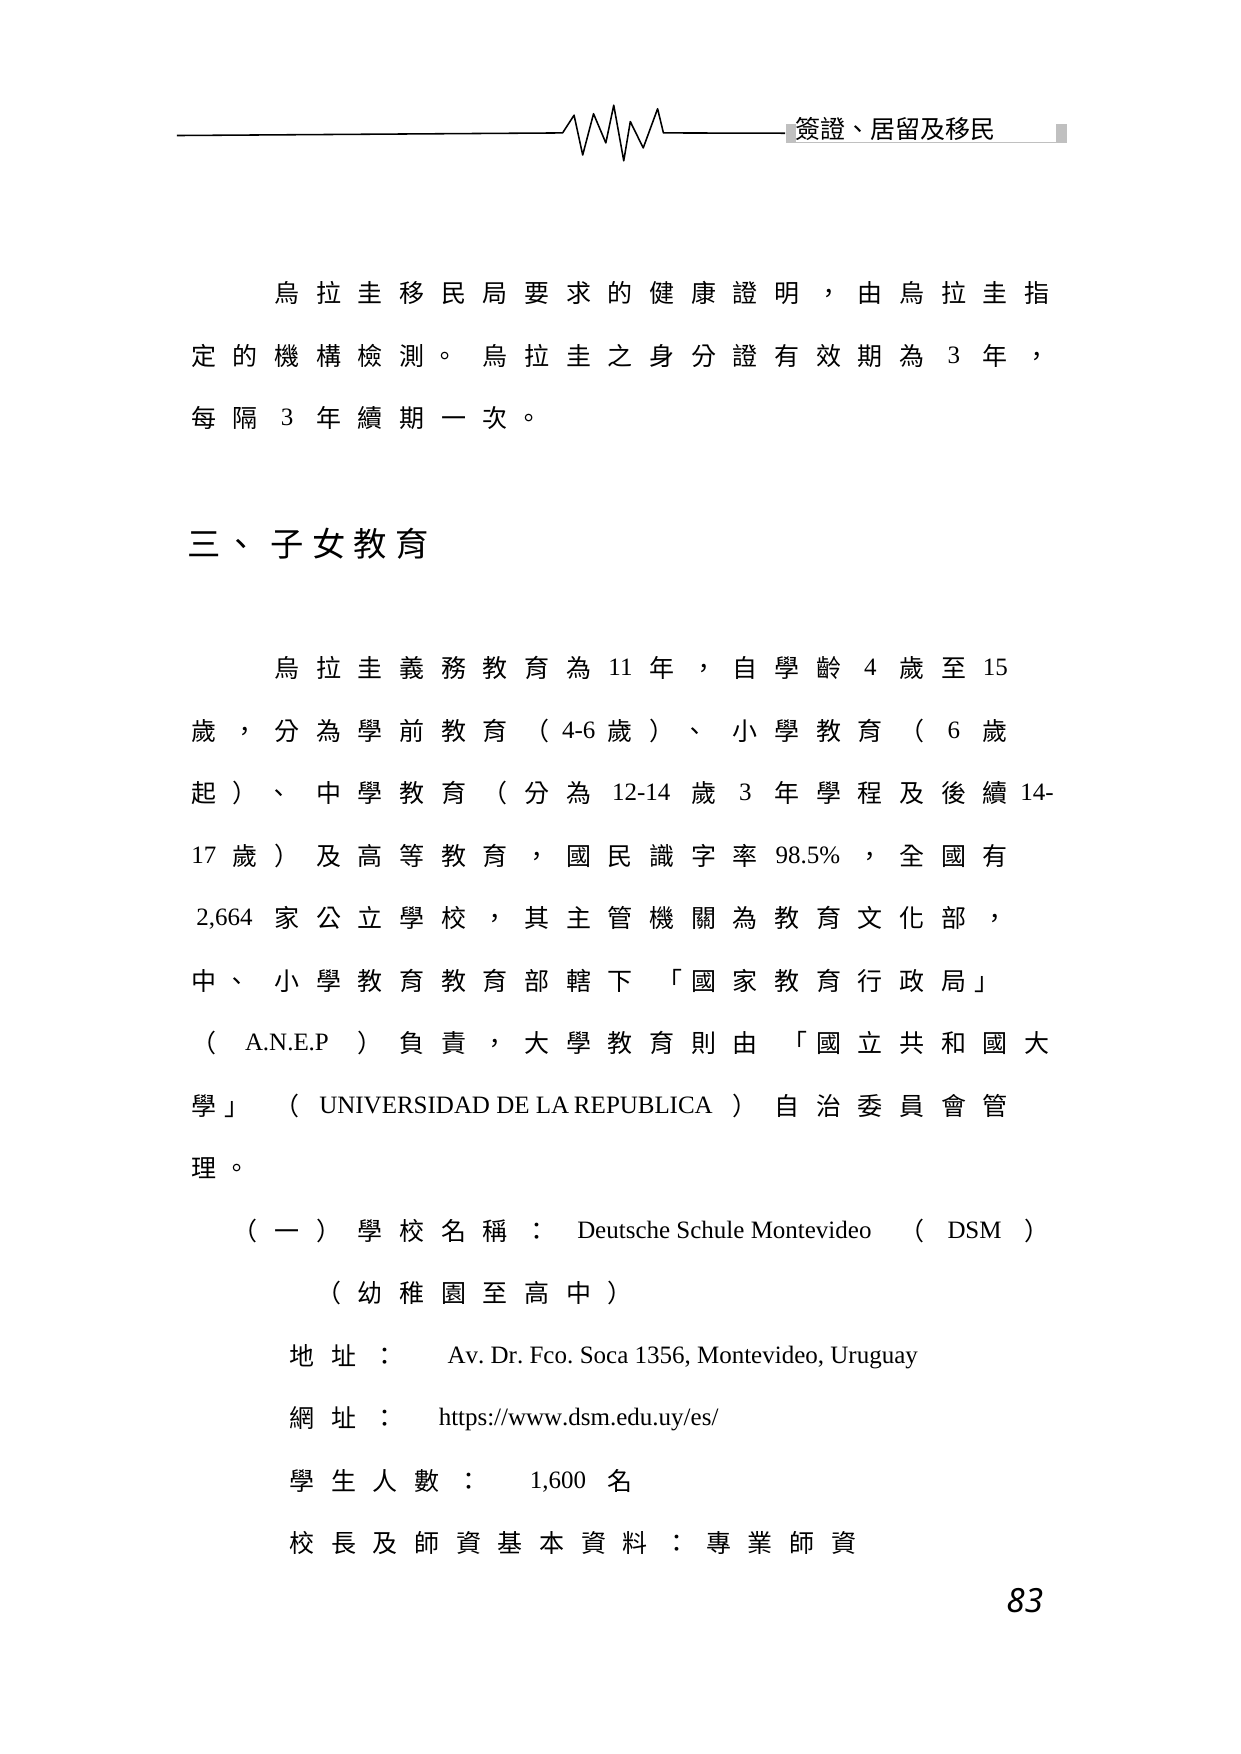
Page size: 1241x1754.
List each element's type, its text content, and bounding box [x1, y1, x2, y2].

text 烏拉圭義務教育為11年，自學齡4歲至15歲，分為學前教育（4-6歲）、小學教育（6歲起）、中學教育（分為12-14歲3年學程及後續14-17歲）及高等教育，國民識字率98.5%，全國有2,664家公立學校，其主管機關為教育文化部，中、小學教育教育部轄下「國家教育行政局」（A.N.E.P）負責，大學教育則由「國立共和國大學」（UNIVERSIDAD DE LA REPUBLICA）自治委員會管理。 [183, 625, 1058, 1188]
text 學生人數：1,600名 [207, 1438, 1058, 1500]
text 三、子女教育 [183, 500, 1058, 563]
text 地址：Av. Dr. Fco. Soca 1356, Montevideo, Uruguay [207, 1313, 1058, 1375]
text （一）學校名稱：Deutsche Schule Montevideo（DSM）（幼稚園至高中） [207, 1188, 1058, 1313]
text 烏拉圭移民局要求的健康證明，由烏拉圭指定的機構檢測。烏拉圭之身分證有效期為3年，每隔3年續期一次。 [183, 250, 1058, 438]
text 校長及師資基本資料：專業師資 [207, 1500, 1058, 1563]
text 網址：https://www.dsm.edu.uy/es/ [207, 1375, 1058, 1438]
